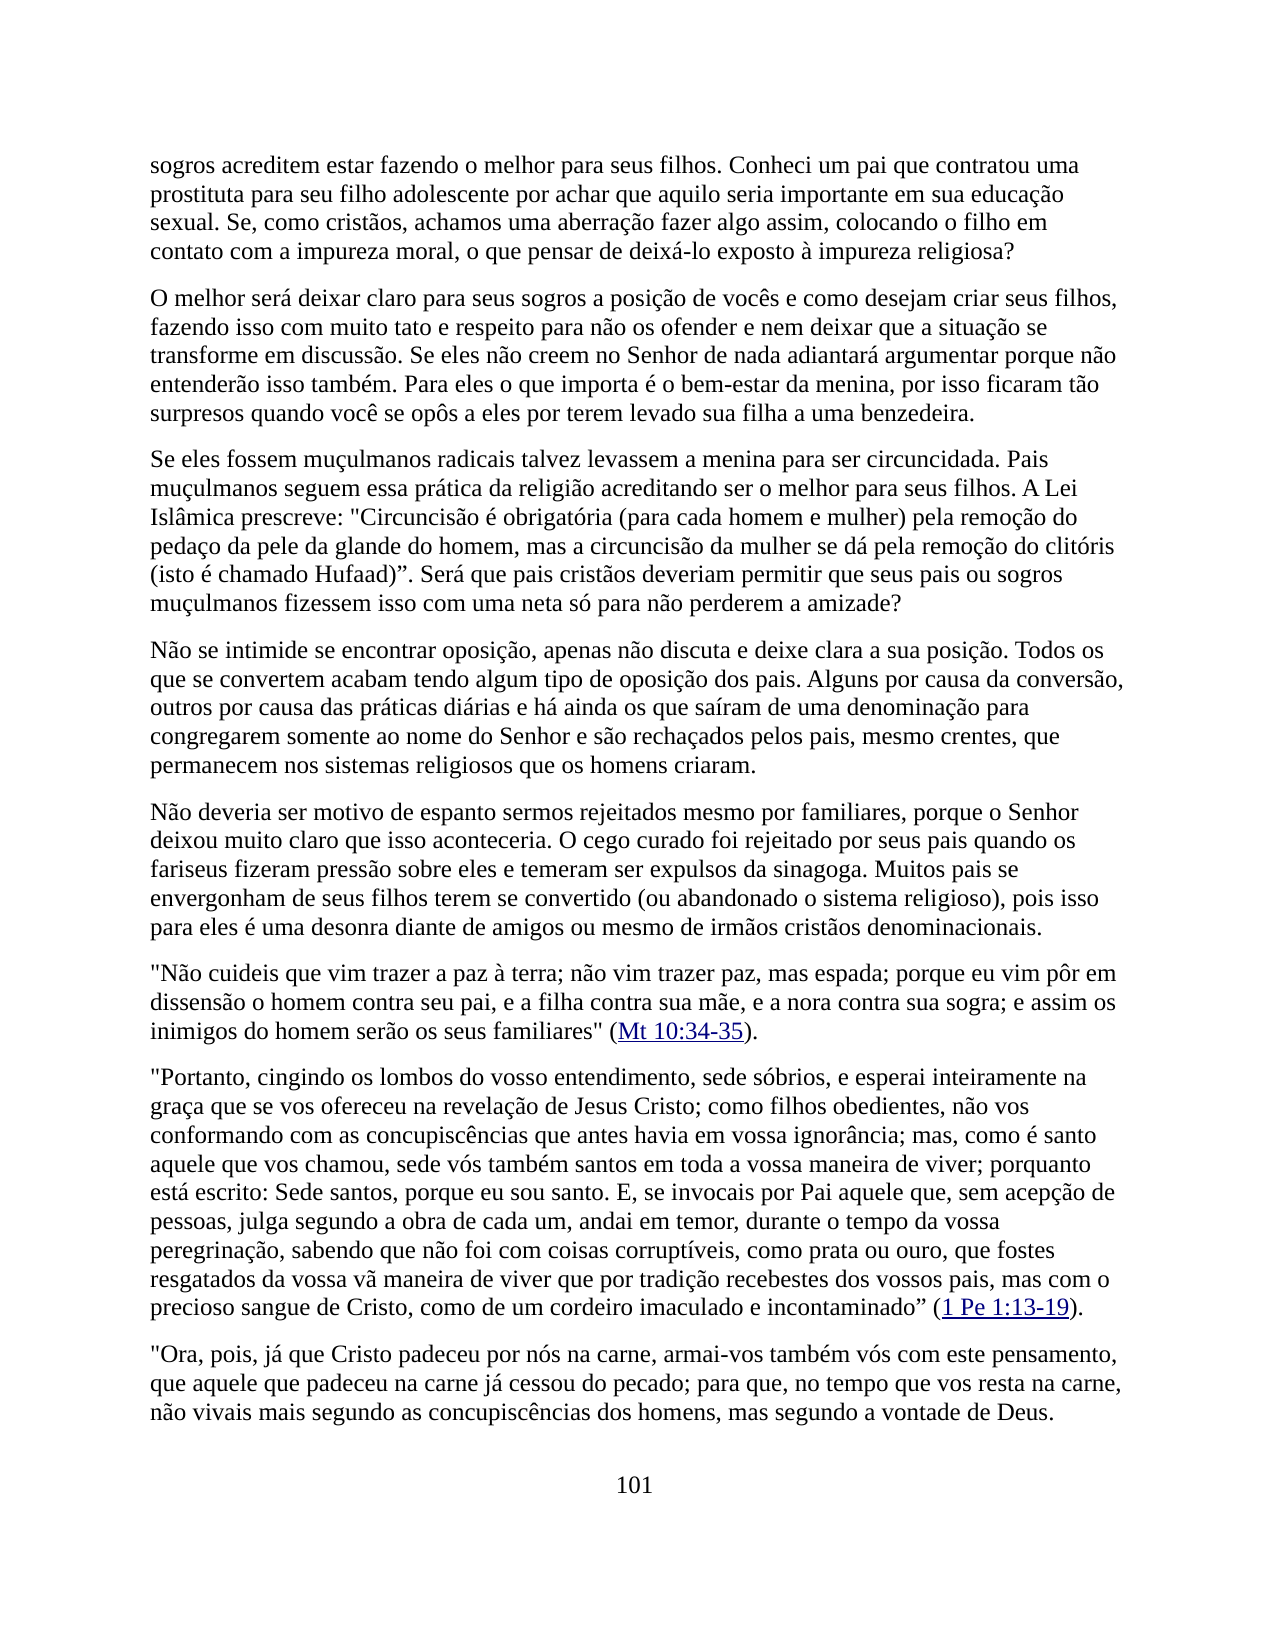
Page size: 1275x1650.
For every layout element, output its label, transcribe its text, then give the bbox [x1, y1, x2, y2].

text O melhor será deixar claro para seus sogros a posição de vocês e como desejam criar seus filhos, fazendo isso com muito tato e respeito para não os ofender e nem deixar que a situação se transforme em discussão. Se eles não creem no Senhor de nada adiantará argumentar porque não entenderão isso também. Para eles o que importa é o bem-estar da menina, por isso ficaram tão surpresos quando você se opôs a eles por terem levado sua filha a uma benzedeira. [150, 283, 1125, 427]
text "Não cuideis que vim trazer a paz à terra; não vim trazer paz, mas espada; porque eu vim pôr em dissensão o homem contra seu pai, e a filha contra sua mãe, e a nora contra sua sogra; e assim os inimigos do homem serão os seus familiares" (Mt 10:34-35). [150, 958, 1125, 1044]
text "Ora, pois, já que Cristo padeceu por nós na carne, armai-vos também vós com este pensamento, que aquele que padeceu na carne já cessou do pecado; para que, no tempo que vos resta na carne, não vivais mais segundo as concupiscências dos homens, mas segundo a vontade de Deus. [150, 1339, 1125, 1425]
text "Portanto, cingindo os lombos do vosso entendimento, sede sóbrios, e esperai inteiramente na graça que se vos ofereceu na revelação de Jesus Cristo; como filhos obedientes, não vos conformando com as concupiscências que antes havia em vossa ignorância; mas, como é santo aquele que vos chamou, sede vós também santos em toda a vossa maneira de viver; porquanto está escrito: Sede santos, porque eu sou santo. E, se invocais por Pai aquele que, sem acepção de pessoas, julga segundo a obra de cada um, andai em temor, durante o tempo da vossa peregrinação, sabendo que não foi com coisas corruptíveis, como prata ou ouro, que fostes resgatados da vossa vã maneira de viver que por tradição recebestes dos vossos pais, mas com o precioso sangue de Cristo, como de um cordeiro imaculado e incontaminado” (1 Pe 1:13-19). [150, 1062, 1125, 1321]
text Não se intimide se encontrar oposição, apenas não discuta e deixe clara a sua posição. Todos os que se convertem acabam tendo algum tipo de oposição dos pais. Alguns por causa da conversão, outros por causa das práticas diárias e há ainda os que saíram de uma denominação para congregarem somente ao nome do Senhor e são rechaçados pelos pais, mesmo crentes, que permanecem nos sistemas religiosos que os homens criaram. [150, 635, 1125, 779]
text sogros acreditem estar fazendo o melhor para seus filhos. Conheci um pai que contratou uma prostituta para seu filho adolescente por achar que aquilo seria importante em sua educação sexual. Se, como cristãos, achamos uma aberração fazer algo assim, colocando o filho em contato com a impureza moral, o que pensar de deixá-lo exposto à impureza religiosa? [150, 150, 1125, 265]
text Se eles fossem muçulmanos radicais talvez levassem a menina para ser circuncidada. Pais muçulmanos seguem essa prática da religião acreditando ser o melhor para seus filhos. A Lei Islâmica prescreve: "Circuncisão é obrigatória (para cada homem e mulher) pela remoção do pedaço da pele da glande do homem, mas a circuncisão da mulher se dá pela remoção do clitóris (isto é chamado Hufaad)”. Será que pais cristãos deveriam permitir que seus pais ou sogros muçulmanos fizessem isso com uma neta só para não perderem a amizade? [150, 444, 1125, 617]
text Não deveria ser motivo de espanto sermos rejeitados mesmo por familiares, porque o Senhor deixou muito claro que isso aconteceria. O cego curado foi rejeitado por seus pais quando os fariseus fizeram pressão sobre eles e temeram ser expulsos da sinagoga. Muitos pais se envergonham de seus filhos terem se convertido (ou abandonado o sistema religioso), pois isso para eles é uma desonra diante de amigos ou mesmo de irmãos cristãos denominacionais. [150, 797, 1125, 940]
